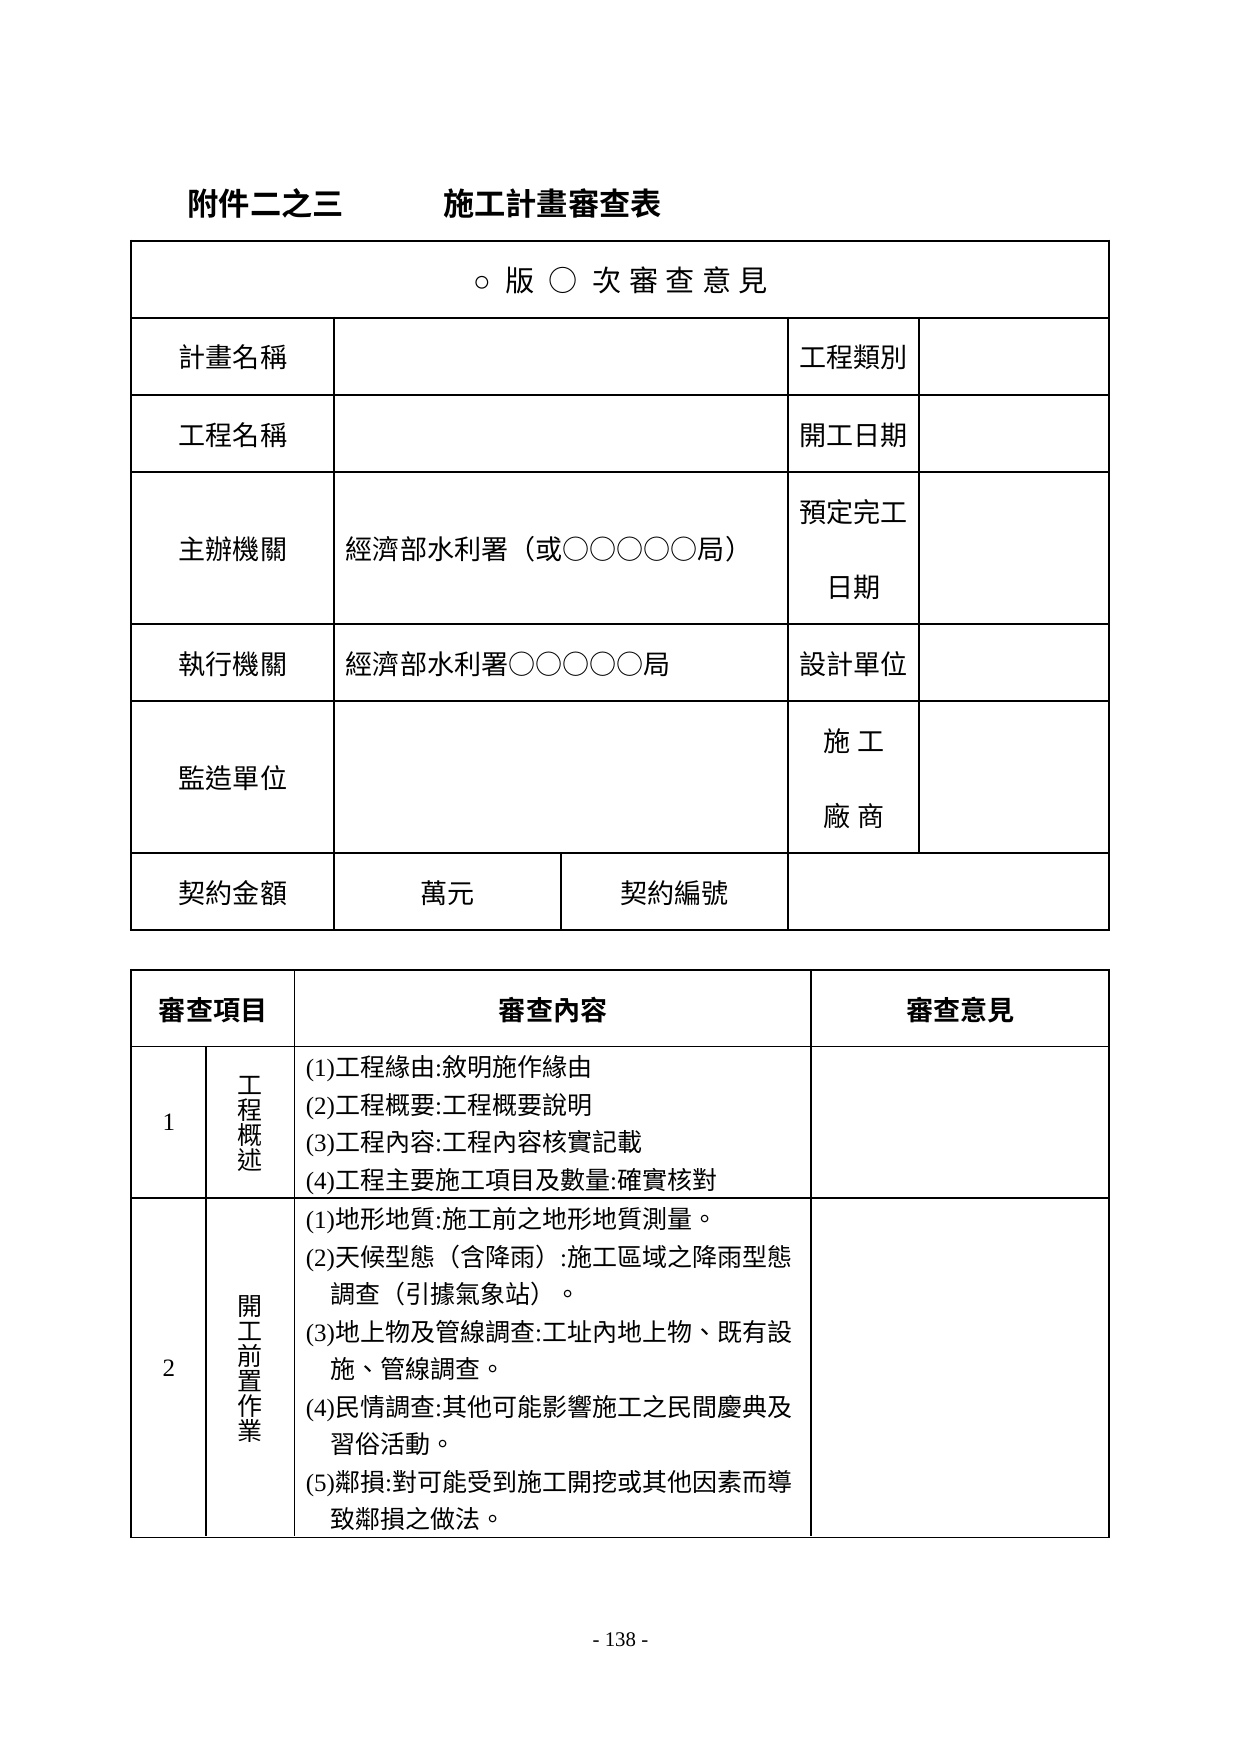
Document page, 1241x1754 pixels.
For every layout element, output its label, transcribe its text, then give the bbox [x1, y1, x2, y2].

table_cell 工程類別 [789, 319, 918, 394]
table_cell [335, 396, 787, 471]
text 附件二之三 施工計畫審查表 [187, 164, 1053, 239]
table_cell [920, 625, 1108, 700]
table_cell [335, 702, 787, 852]
table_cell 執行機關 [132, 625, 333, 700]
table_cell 工程概述 [207, 1047, 294, 1197]
table_header 審查項目 [132, 971, 294, 1046]
table_cell 1 [132, 1047, 205, 1197]
table_cell 計畫名稱 [132, 319, 333, 394]
table_cell [920, 702, 1108, 852]
table_cell (1)地形地質:施工前之地形地質測量。 (2)天候型態（含降雨）:施工區域之降雨型態調查（引據氣象站）。 (3)地上物及管線調查:工址內地上物、既有設施、管線調查。 (4)民情調查:其他可能影響施工之民間慶典及習俗活動。 (5)鄰損:對可能受到施工開挖或其他因素而導致鄰損之做法。 [295, 1199, 810, 1536]
table_cell 設計單位 [789, 625, 918, 700]
table_header 審查內容 [295, 971, 810, 1046]
table_cell 監造單位 [132, 702, 333, 852]
table_header 審查意見 [812, 971, 1108, 1046]
table_cell 萬元 [335, 854, 560, 929]
table_cell [812, 1199, 1108, 1536]
table_cell [920, 473, 1108, 623]
table_cell [812, 1047, 1108, 1197]
table_cell 契約金額 [132, 854, 333, 929]
table_cell 開工日期 [789, 396, 918, 471]
table_cell 預定完工日期 [789, 473, 918, 623]
table_cell 經濟部水利署（或○○○○○局） [335, 473, 787, 623]
table_header ○ 版 ○ 次 審 查 意 見 [132, 242, 1108, 317]
table_cell [920, 396, 1108, 471]
table_cell 2 [132, 1199, 205, 1536]
table_cell 施 工 廠 商 [789, 702, 918, 852]
table_cell [920, 319, 1108, 394]
table_cell 主辦機關 [132, 473, 333, 623]
table_cell [335, 319, 787, 394]
table_cell 經濟部水利署○○○○○局 [335, 625, 787, 700]
table_cell 契約編號 [562, 854, 787, 929]
table_cell 工程名稱 [132, 396, 333, 471]
table_cell (1)工程緣由:敘明施作緣由 (2)工程概要:工程概要說明 (3)工程內容:工程內容核實記載 (4)工程主要施工項目及數量:確實核對 [295, 1047, 810, 1197]
table_cell [789, 854, 1108, 929]
table_cell 開工前置作業 [207, 1199, 294, 1536]
